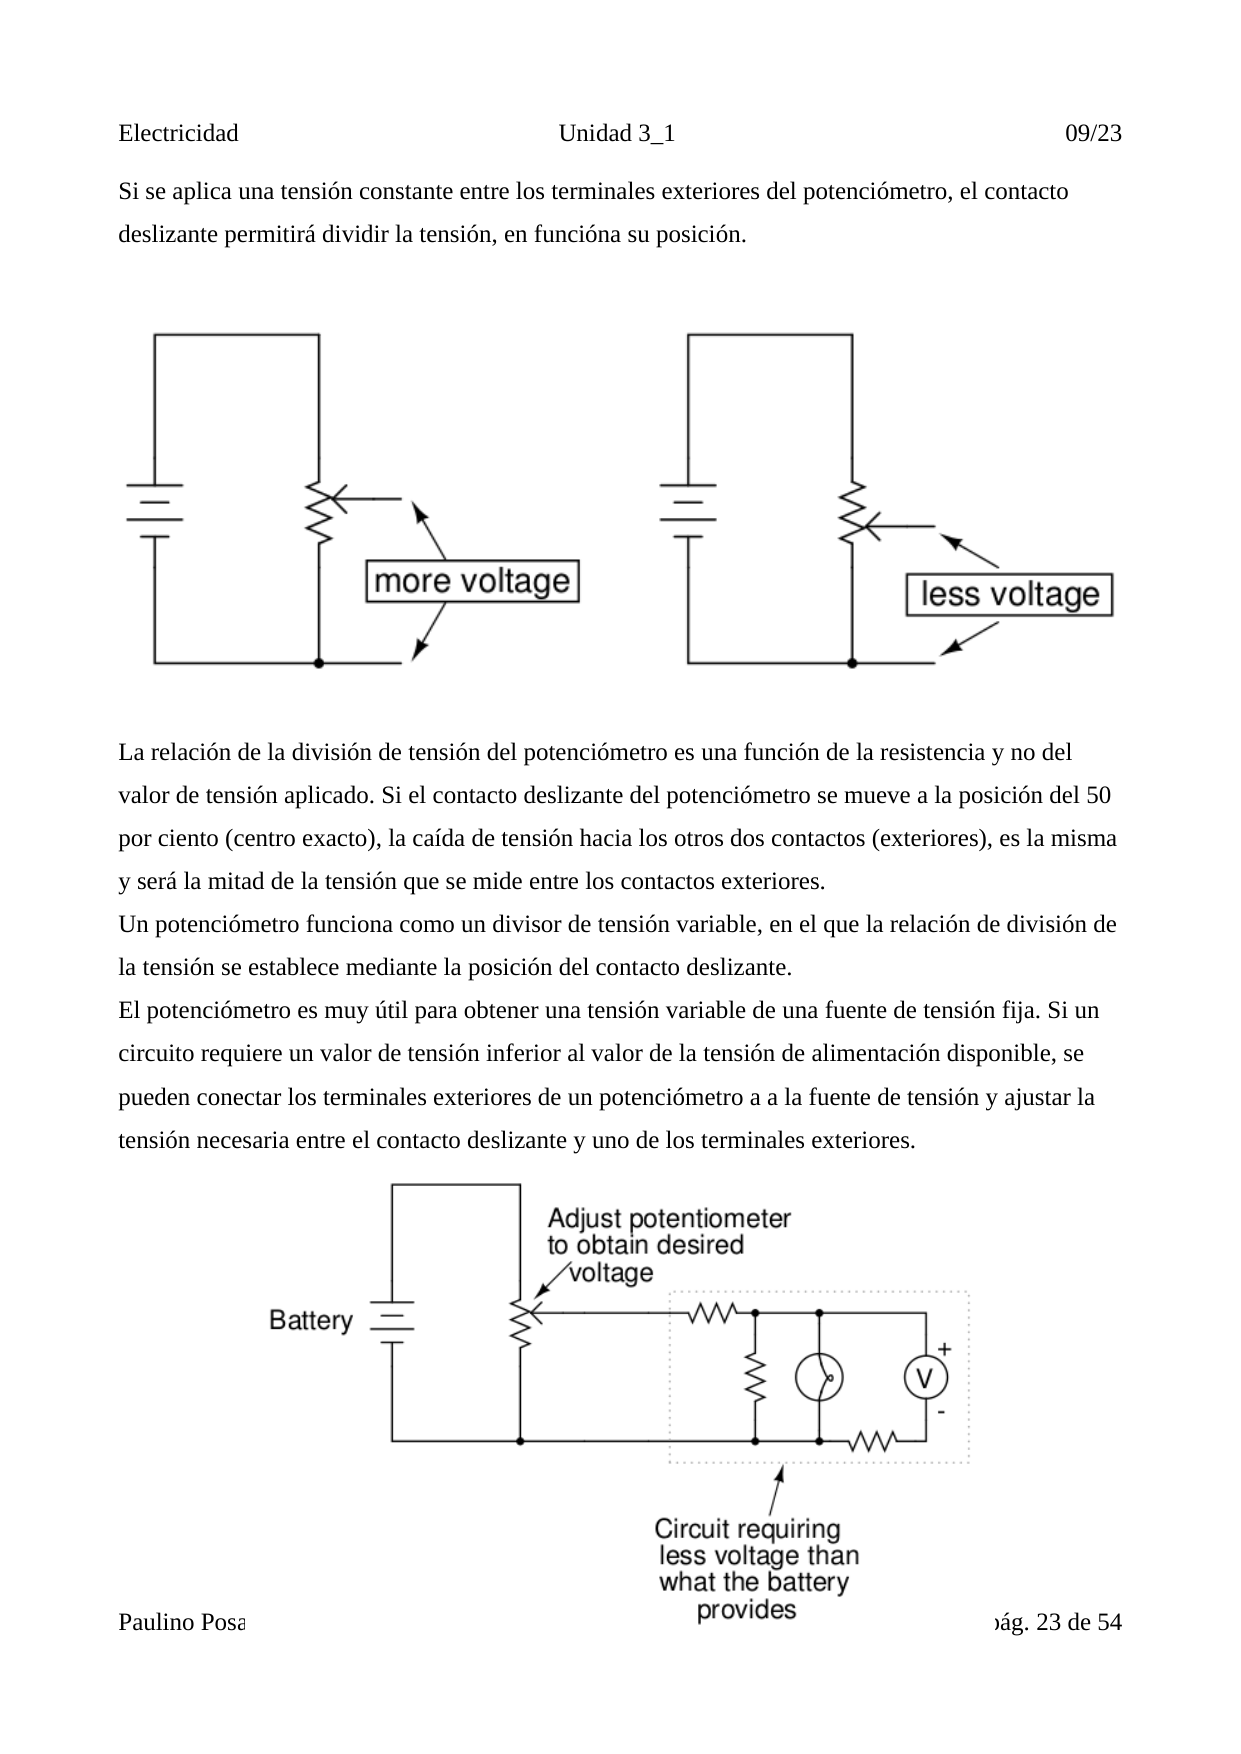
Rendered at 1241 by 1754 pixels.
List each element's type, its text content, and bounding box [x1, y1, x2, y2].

picture [245, 1167, 995, 1636]
text La relación de la división de tensión del potenciómetro es una función de la resistencia y no del valor de tensión aplicado. Si el contacto deslizante del potenciómetro se mueve a la posición del 50 por ciento (centro exacto), la caída de tensión hacia los otros dos contactos (exteriores), es la misma y será la mitad de la tensión que se mide entre los contactos exteriores. [118, 737, 1122, 895]
text Si se aplica una tensión constante entre los terminales exteriores del potenciómetro, el contacto deslizante permitirá dividir la tensión, en funcióna su posición. [118, 176, 1122, 248]
picture [118, 305, 1123, 679]
text El potenciómetro es muy útil para obtener una tensión variable de una fuente de tensión fija. Si un circuito requiere un valor de tensión inferior al valor de la tensión de alimentación disponible, se pueden conectar los terminales exteriores de un potenciómetro a a la fuente de tensión y ajustar la tensión necesaria entre el contacto deslizante y uno de los terminales exteriores. [118, 995, 1122, 1153]
text Un potenciómetro funciona como un divisor de tensión variable, en el que la relación de división de la tensión se establece mediante la posición del contacto deslizante. [118, 909, 1122, 981]
